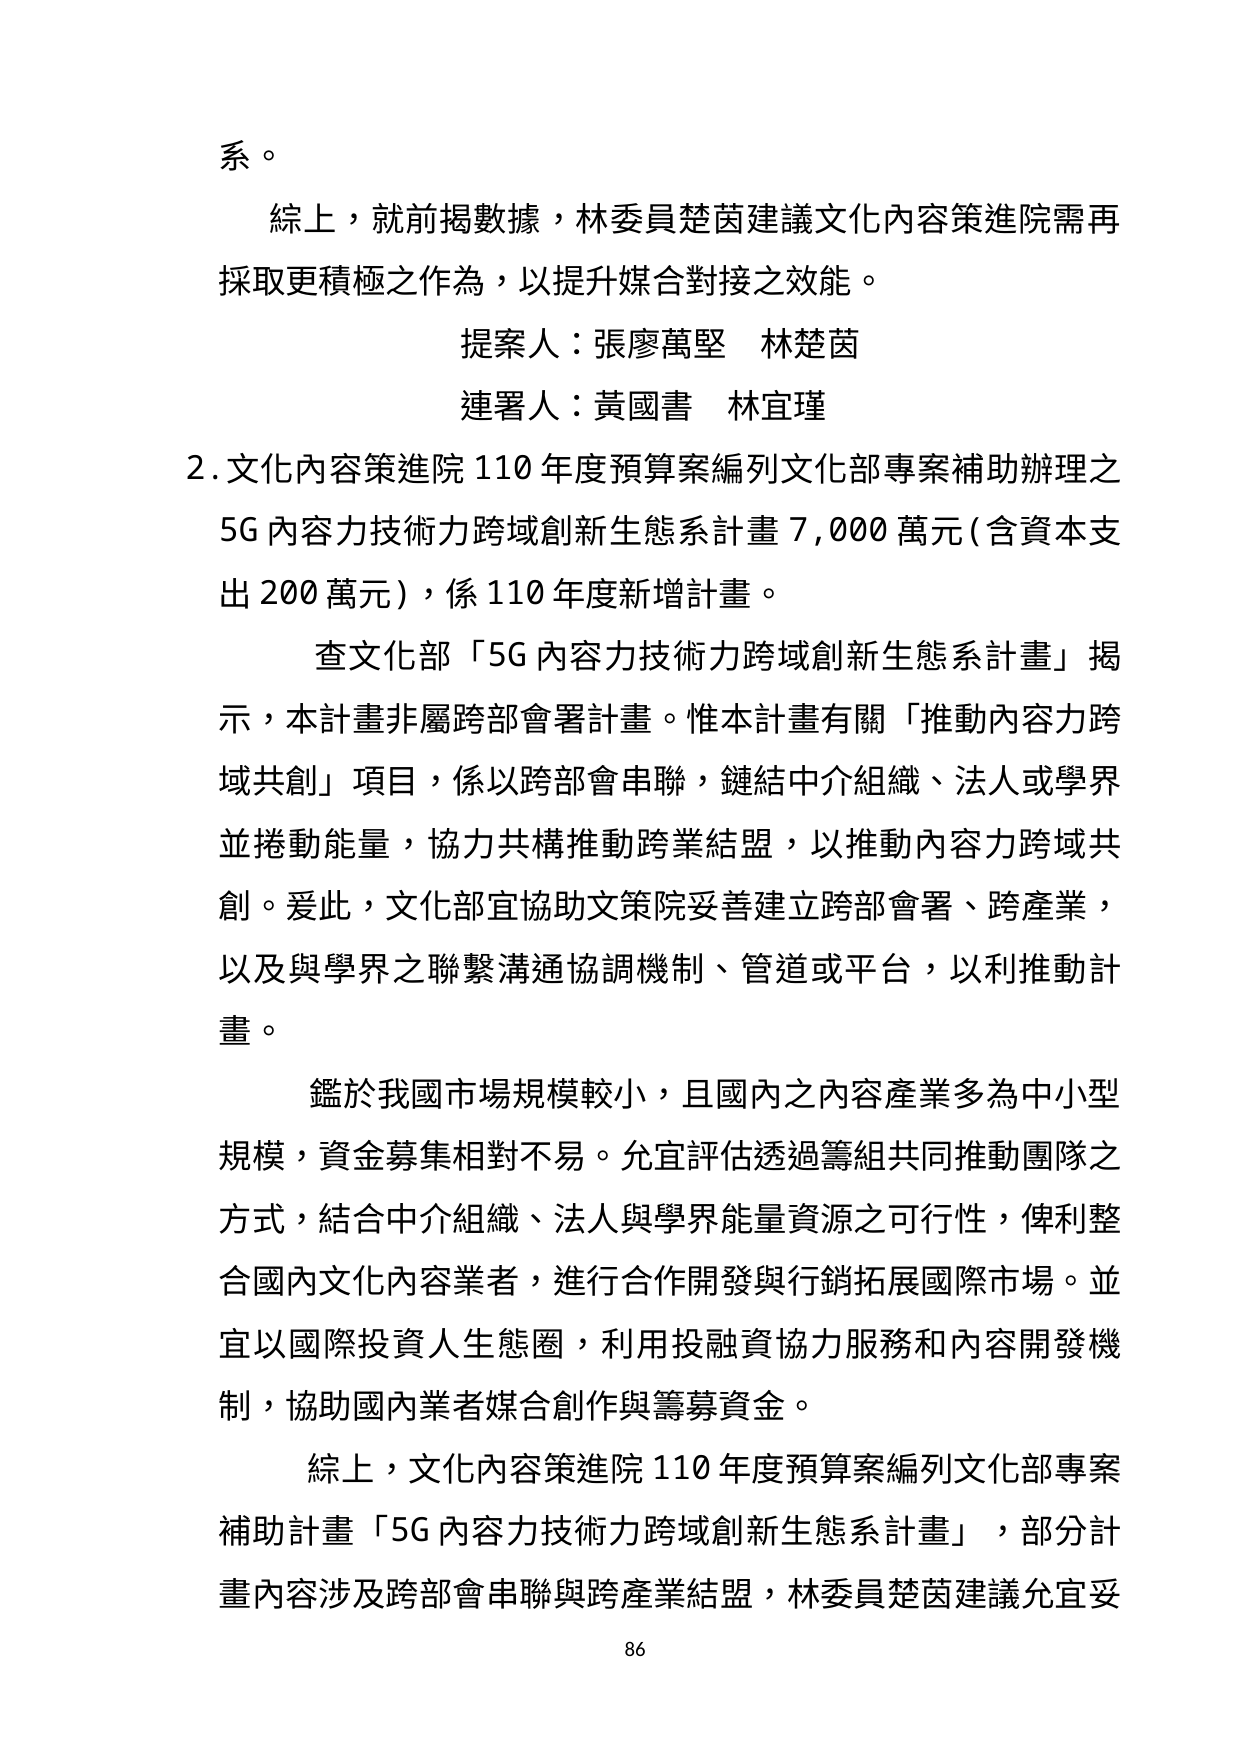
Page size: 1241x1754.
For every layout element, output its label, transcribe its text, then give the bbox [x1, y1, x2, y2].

text 連署人：黃國書 林宜瑾 [460, 362, 1122, 425]
text 鑑於我國市場規模較小，且國內之內容產業多為中小型規模，資金募集相對不易。允宜評估透過籌組共同推動團隊之方式，結合中介組織、法人與學界能量資源之可行性，俾利整合國內文化內容業者，進行合作開發與行銷拓展國際市場。並宜以國際投資人生態圈，利用投融資協力服務和內容開發機制，協助國內業者媒合創作與籌募資金。 [185, 1050, 1122, 1425]
text 提案人：張廖萬堅 林楚茵 [460, 300, 1122, 362]
text 2.文化內容策進院110年度預算案編列文化部專案補助辦理之5G內容力技術力跨域創新生態系計畫7,000萬元(含資本支出200萬元)，係110年度新增計畫。 [185, 425, 1122, 612]
text 查文化部「5G內容力技術力跨域創新生態系計畫」揭示，本計畫非屬跨部會署計畫。惟本計畫有關「推動內容力跨域共創」項目，係以跨部會串聯，鏈結中介組織、法人或學界並捲動能量，協力共構推動跨業結盟，以推動內容力跨域共創。爰此，文化部宜協助文策院妥善建立跨部會署、跨產業，以及與學界之聯繫溝通協調機制、管道或平台，以利推動計畫。 [185, 612, 1122, 1050]
text 綜上，就前揭數據，林委員楚茵建議文化內容策進院需再採取更積極之作為，以提升媒合對接之效能。 [185, 175, 1122, 300]
text 綜上，文化內容策進院110年度預算案編列文化部專案補助計畫「5G內容力技術力跨域創新生態系計畫」，部分計畫內容涉及跨部會串聯與跨產業結盟，林委員楚茵建議允宜妥 [185, 1425, 1122, 1612]
text 系。 [185, 112, 1122, 175]
